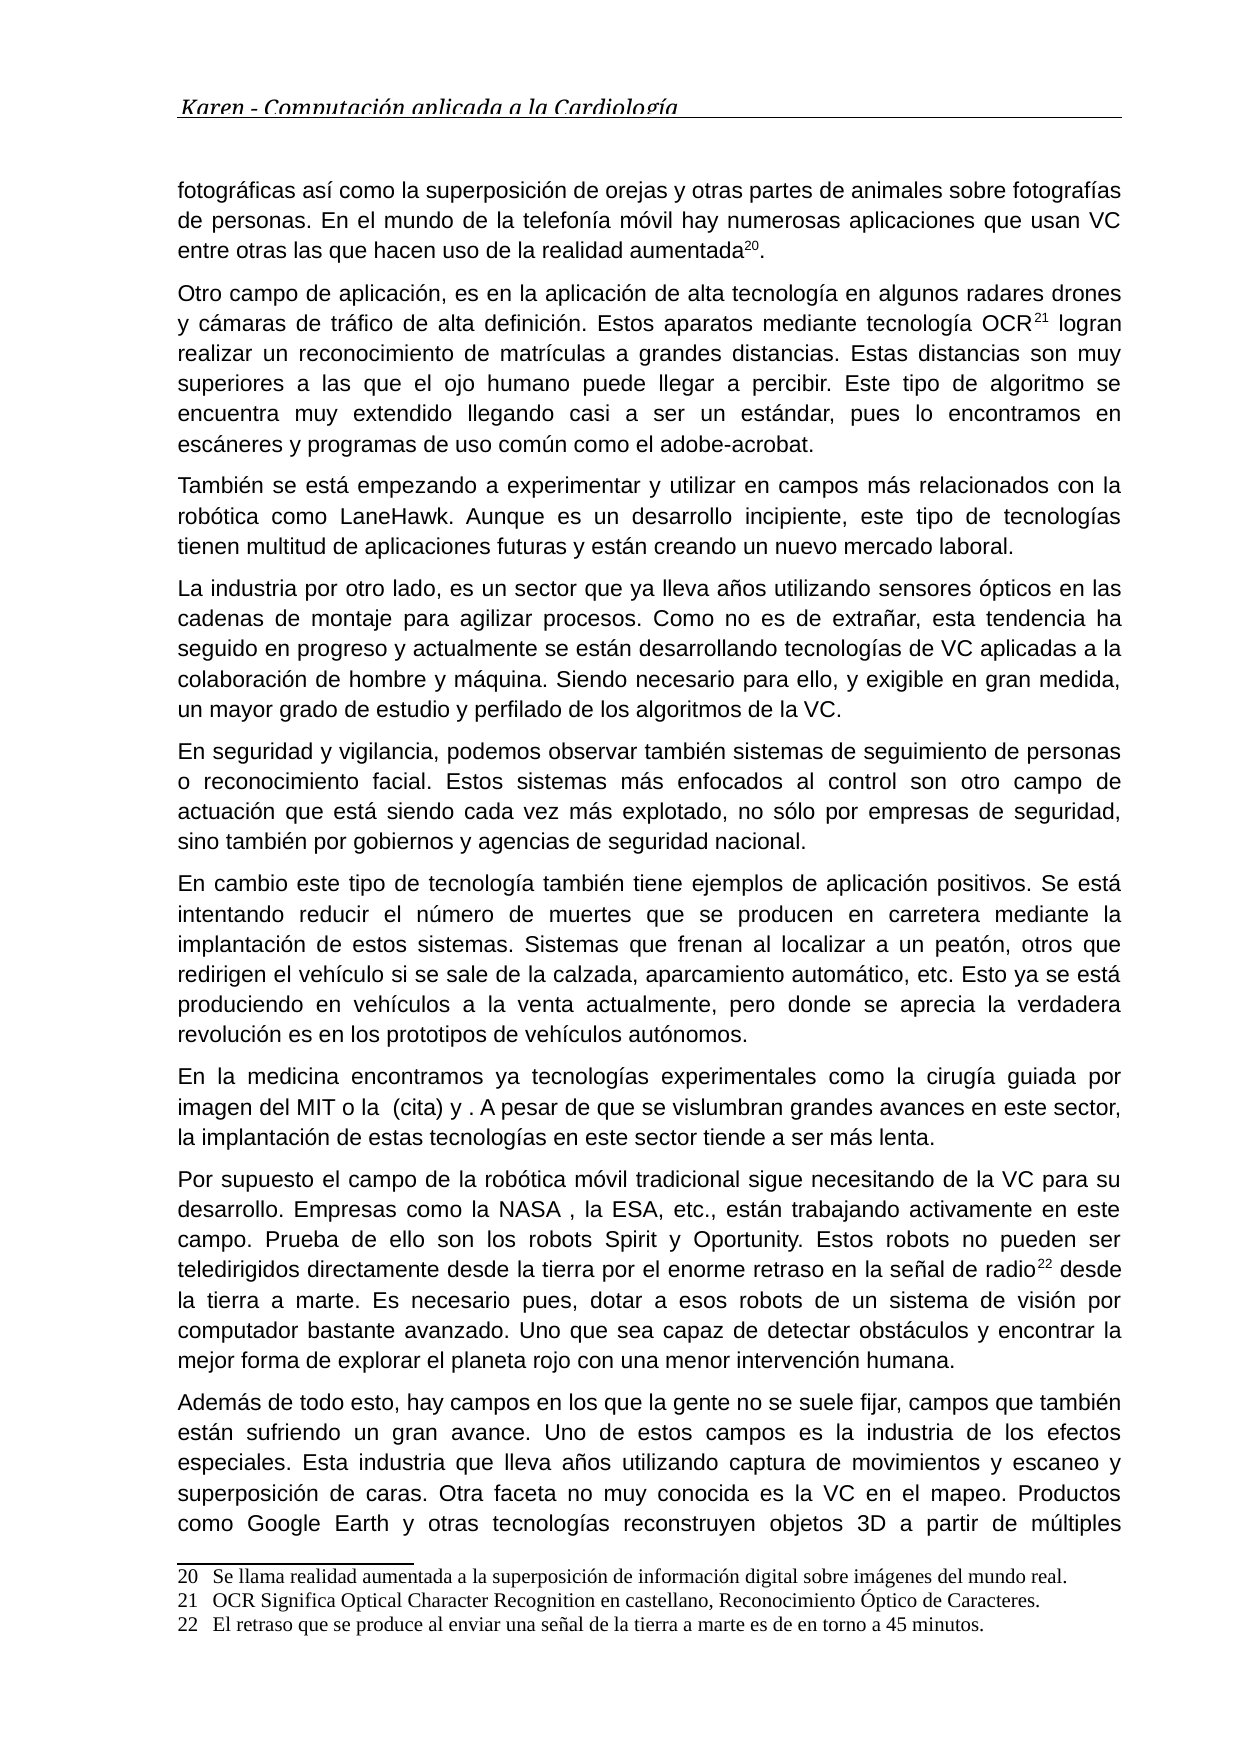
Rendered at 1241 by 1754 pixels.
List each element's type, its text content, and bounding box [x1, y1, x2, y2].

list En seguridad y vigilancia, podemos observar también sistemas de seguimiento de personas o reconocimiento facial. Estos sistemas más enfocados al control son otro campo de actuación que está siendo cada vez más explotado, no sólo por empresas de seguridad, sino también por gobiernos y agencias de seguridad nacional. [177, 738, 1122, 855]
list En cambio este tipo de tecnología también tiene ejemplos de aplicación positivos. Se está intentando reducir el número de muertes que se producen en carretera mediante la implantación de estos sistemas. Sistemas que frenan al localizar a un peatón, otros que redirigen el vehículo si se sale de la calzada, aparcamiento automático, etc. Esto ya se está produciendo en vehículos a la venta actualmente, pero donde se aprecia la verdadera revolución es en los prototipos de vehículos autónomos. [177, 870, 1122, 1048]
list La industria por otro lado, es un sector que ya lleva años utilizando sensores ópticos en las cadenas de montaje para agilizar procesos. Como no es de extrañar, esta tendencia ha seguido en progreso y actualmente se están desarrollando tecnologías de VC aplicadas a la colaboración de hombre y máquina. Siendo necesario para ello, y exigible en gran medida, un mayor grado de estudio y perfilado de los algoritmos de la VC. [177, 575, 1122, 722]
list Se llama realidad aumentada a la superposición de información digital sobre imágenes del mundo real. [177, 1564, 1122, 1588]
list Además de todo esto, hay campos en los que la gente no se suele fijar, campos que también están sufriendo un gran avance. Uno de estos campos es la industria de los efectos especiales. Esta industria que lleva años utilizando captura de movimientos y escaneo y superposición de caras. Otra faceta no muy conocida es la VC en el mapeo. Productos como Google Earth y otras tecnologías reconstruyen objetos 3D a partir de múltiples [177, 1389, 1122, 1536]
list Otro campo de aplicación, es en la aplicación de alta tecnología en algunos radares drones y cámaras de tráfico de alta definición. Estos aparatos mediante tecnología OCR logran realizar un reconocimiento de matrículas a grandes distancias. Estas distancias son muy superiores a las que el ojo humano puede llegar a percibir. Este tipo de algoritmo se encuentra muy extendido llegando casi a ser un estándar, pues lo encontramos en escáneres y programas de uso común como el adobe-acrobat. [177, 279, 1122, 457]
list fotográficas así como la superposición de orejas y otras partes de animales sobre fotografías de personas. En el mundo de la telefonía móvil hay numerosas aplicaciones que usan VC entre otras las que hacen uso de la realidad aumentada. [177, 177, 1122, 264]
list OCR Significa Optical Character Recognition en castellano, Reconocimiento Óptico de Caracteres. [177, 1588, 1122, 1612]
list También se está empezando a experimentar y utilizar en campos más relacionados con la robótica como LaneHawk. Aunque es un desarrollo incipiente, este tipo de tecnologías tienen multitud de aplicaciones futuras y están creando un nuevo mercado laboral. [177, 472, 1122, 559]
list El retraso que se produce al enviar una señal de la tierra a marte es de en torno a 45 minutos. [177, 1612, 1122, 1636]
list Por supuesto el campo de la robótica móvil tradicional sigue necesitando de la VC para su desarrollo. Empresas como la NASA , la ESA, etc., están trabajando activamente en este campo. Prueba de ello son los robots Spirit y Oportunity. Estos robots no pueden ser teledirigidos directamente desde la tierra por el enorme retraso en la señal de radio desde la tierra a marte. Es necesario pues, dotar a esos robots de un sistema de visión por computador bastante avanzado. Uno que sea capaz de detectar obstáculos y encontrar la mejor forma de explorar el planeta rojo con una menor intervención humana. [177, 1166, 1122, 1373]
list En la medicina encontramos ya tecnologías experimentales como la cirugía guiada por imagen del MIT o la (cita) y . A pesar de que se vislumbran grandes avances en este sector, la implantación de estas tecnologías en este sector tiende a ser más lenta. [177, 1063, 1122, 1150]
